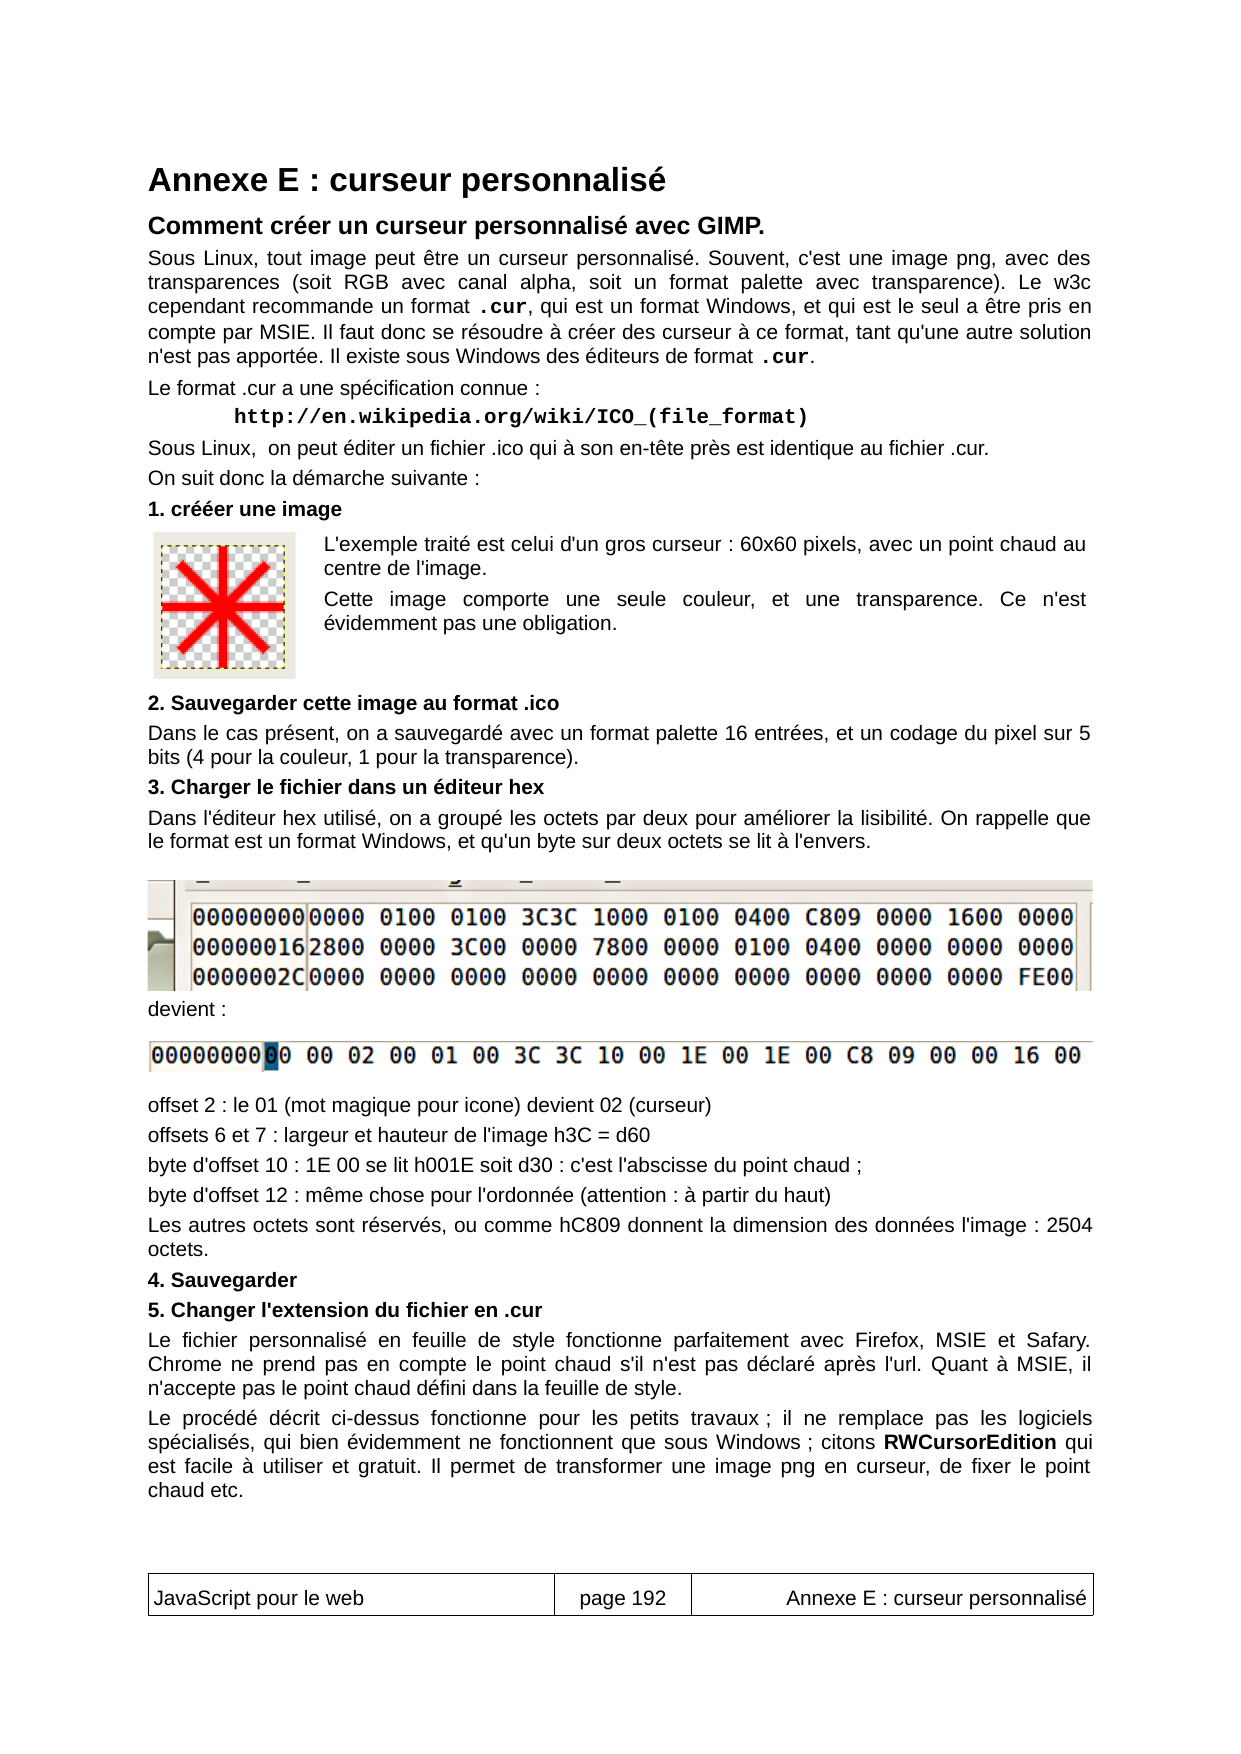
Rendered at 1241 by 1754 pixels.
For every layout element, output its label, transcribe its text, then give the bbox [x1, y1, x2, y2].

text 4. Sauvegarder [148, 1267, 1093, 1291]
text Le fichier personnalisé en feuille de style fonctionne parfaitement avec Firefox, MSIE et Safary. Chrome ne prend pas en compte le point chaud s'il n'est pas déclaré après l'url. Quant à MSIE, il n'accepte pas le point chaud défini dans la feuille de style. [148, 1328, 1093, 1400]
text Sous Linux, tout image peut être un curseur personnalisé. Souvent, c'est une image png, avec des transparences (soit RGB avec canal alpha, soit un format palette avec transparence). Le w3c cependant recommande un format .cur, qui est un format Windows, et qui est le seul a être pris en compte par MSIE. Il faut donc se résoudre à créer des curseur à ce format, tant qu'une autre solution n'est pas apportée. Il existe sous Windows des éditeurs de format .cur. [148, 246, 1093, 369]
table_header [148, 520, 318, 684]
text byte d'offset 12 : même chose pour l'ordonnée (attention : à partir du haut) [148, 1183, 1093, 1207]
picture [147, 1041, 1093, 1072]
text 3. Charger le fichier dans un éditeur hex [148, 775, 1093, 799]
table_header L'exemple traité est celui d'un gros curseur : 60x60 pixels, avec un point chaud au centre de l'image. Cette image comporte une seule couleur, et une transparence. Ce n'est évidemment pas une obligation. [318, 520, 1092, 684]
text Le format .cur a une spécification connue : [148, 376, 1093, 400]
text offsets 6 et 7 : largeur et hauteur de l'image h3C = d60 [148, 1123, 1093, 1147]
subtitle Annexe E : curseur personnalisé [148, 160, 1093, 198]
text 1. crééer une image [148, 496, 1093, 520]
text 2. Sauvegarder cette image au format .ico [148, 691, 1093, 715]
text Le procédé décrit ci-dessus fonctionne pour les petits travaux ; il ne remplace pas les logiciels spécialisés, qui bien évidemment ne fonctionnent que sous Windows ; citons RWCursorEdition qui est facile à utiliser et gratuit. Il permet de transformer une image png en curseur, de fixer le point chaud etc. [148, 1406, 1093, 1502]
subtitle Comment créer un curseur personnalisé avec GIMP. [148, 211, 1093, 240]
text devient : [148, 997, 1093, 1021]
picture [153, 532, 296, 679]
text offset 2 : le 01 (mot magique pour icone) devient 02 (curseur) [148, 1092, 1093, 1116]
text http://en.wikipedia.org/wiki/ICO_(file_format) [221, 406, 1093, 430]
text byte d'offset 10 : 1E 00 se lit h001E soit d30 : c'est l'abscisse du point chaud ; [148, 1153, 1093, 1177]
text On suit donc la démarche suivante : [148, 466, 1093, 490]
text Sous Linux, on peut éditer un fichier .ico qui à son en-tête près est identique au fichier .cur. [148, 436, 1093, 460]
text Dans le cas présent, on a sauvegardé avec un format palette 16 entrées, et un codage du pixel sur 5 bits (4 pour la couleur, 1 pour la transparence). [148, 721, 1093, 769]
picture [147, 880, 1093, 991]
text Les autres octets sont réservés, ou comme hC809 donnent la dimension des données l'image : 2504 octets. [148, 1213, 1093, 1261]
text 5. Changer l'extension du fichier en .cur [148, 1298, 1093, 1322]
text Dans l'éditeur hex utilisé, on a groupé les octets par deux pour améliorer la lisibilité. On rappelle que le format est un format Windows, et qu'un byte sur deux octets se lit à l'envers. [148, 805, 1093, 853]
